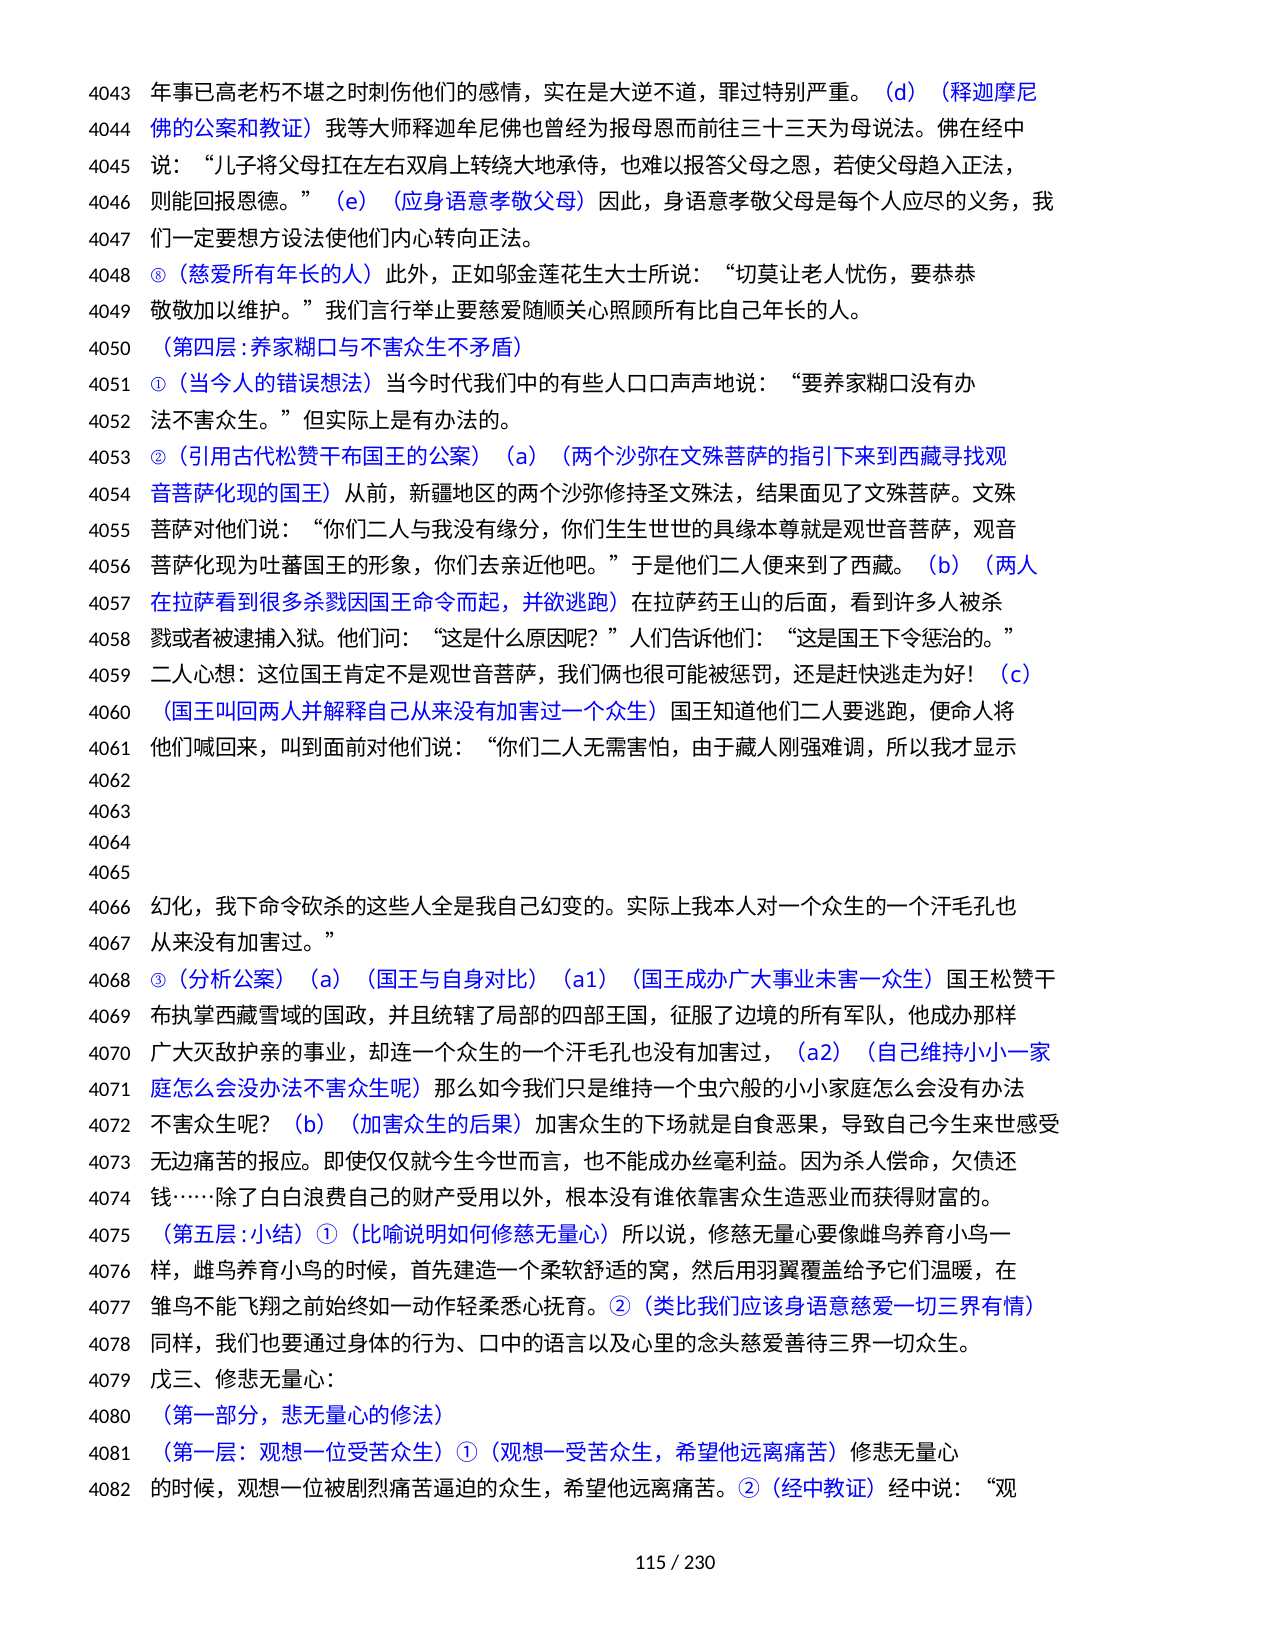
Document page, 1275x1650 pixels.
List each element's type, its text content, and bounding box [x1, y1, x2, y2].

text ③（分析公案）（a）（国王与自身对比）（a1）（国王成办广大事业未害一众生）国王松赞干 [150, 962, 1200, 993]
text 菩萨化现为吐蕃国王的形象，你们去亲近他吧。”于是他们二人便来到了西藏。（b）（两人 [150, 548, 1200, 580]
text 戊三、修悲无量心： [150, 1362, 1200, 1394]
text 不害众生呢？（b）（加害众生的后果）加害众生的下场就是自食恶果，导致自己今生来世感受 [150, 1107, 1200, 1139]
text 广大灭敌护亲的事业，却连一个众生的一个汗毛孔也没有加害过，（a2）（自己维持小小一家 [150, 1034, 1200, 1066]
text 说：“儿子将父母扛在左右双肩上转绕大地承侍，也难以报答父母之恩，若使父母趋入正法， [150, 148, 1200, 179]
text 他们喊回来，叫到面前对他们说：“你们二人无需害怕，由于藏人刚强难调，所以我才显示 [150, 730, 1200, 762]
text 的时候，观想一位被剧烈痛苦逼迫的众生，希望他远离痛苦。②（经中教证）经中说：“观 [150, 1471, 1200, 1503]
text 从来没有加害过。” [150, 925, 1200, 957]
text （第一层：观想一位受苦众生）①（观想一受苦众生，希望他远离痛苦）修悲无量心 [150, 1435, 1200, 1466]
text 们一定要想方设法使他们内心转向正法。 [150, 221, 1200, 252]
text 佛的公案和教证）我等大师释迦牟尼佛也曾经为报母恩而前往三十三天为母说法。佛在经中 [150, 111, 1200, 143]
text 音菩萨化现的国王）从前，新疆地区的两个沙弥修持圣文殊法，结果面见了文殊菩萨。文殊 [150, 476, 1200, 507]
text 同样，我们也要通过身体的行为、口中的语言以及心里的念头慈爱善待三界一切众生。 [150, 1326, 1200, 1357]
text 戮或者被逮捕入狱。他们问：“这是什么原因呢？”人们告诉他们：“这是国王下令惩治的。” [150, 621, 1200, 653]
text 菩萨对他们说：“你们二人与我没有缘分，你们生生世世的具缘本尊就是观世音菩萨，观音 [150, 512, 1200, 543]
text （第四层:养家糊口与不害众生不矛盾） [150, 330, 1200, 362]
text （第五层:小结）①（比喻说明如何修慈无量心）所以说，修慈无量心要像雌鸟养育小鸟一 [150, 1217, 1200, 1248]
text 敬敬加以维护。”我们言行举止要慈爱随顺关心照顾所有比自己年长的人。 [150, 293, 1200, 325]
text 雏鸟不能飞翔之前始终如一动作轻柔悉心抚育。②（类比我们应该身语意慈爱一切三界有情） [150, 1289, 1200, 1321]
text 布执掌西藏雪域的国政，并且统辖了局部的四部王国，征服了边境的所有军队，他成办那样 [150, 998, 1200, 1030]
text 样，雌鸟养育小鸟的时候，首先建造一个柔软舒适的窝，然后用羽翼覆盖给予它们温暖，在 [150, 1253, 1200, 1285]
text 幻化，我下命令砍杀的这些人全是我自己幻变的。实际上我本人对一个众生的一个汗毛孔也 [150, 889, 1200, 921]
text 年事已高老朽不堪之时刺伤他们的感情，实在是大逆不道，罪过特别严重。（d）（释迦摩尼 [150, 75, 1200, 107]
text 在拉萨看到很多杀戮因国王命令而起，并欲逃跑）在拉萨药王山的后面，看到许多人被杀 [150, 585, 1200, 616]
text 庭怎么会没办法不害众生呢）那么如今我们只是维持一个虫穴般的小小家庭怎么会没有办法 [150, 1071, 1200, 1103]
text 法不害众生。”但实际上是有办法的。 [150, 403, 1200, 434]
text 二人心想：这位国王肯定不是观世音菩萨，我们俩也很可能被惩罚，还是赶快逃走为好！（c） [150, 657, 1200, 689]
text 则能回报恩德。”（e）（应身语意孝敬父母）因此，身语意孝敬父母是每个人应尽的义务，我 [150, 184, 1200, 216]
text （国王叫回两人并解释自己从来没有加害过一个众生）国王知道他们二人要逃跑，便命人将 [150, 694, 1200, 726]
text 无边痛苦的报应。即使仅仅就今生今世而言，也不能成办丝毫利益。因为杀人偿命，欠债还 [150, 1144, 1200, 1176]
text ②（引用古代松赞干布国王的公案）（a）（两个沙弥在文殊菩萨的指引下来到西藏寻找观 [150, 439, 1200, 471]
text 钱……除了白白浪费自己的财产受用以外，根本没有谁依靠害众生造恶业而获得财富的。 [150, 1180, 1200, 1212]
text ①（当今人的错误想法）当今时代我们中的有些人口口声声地说：“要养家糊口没有办 [150, 366, 1200, 398]
text （第一部分，悲无量心的修法） [150, 1398, 1200, 1430]
text ⑧（慈爱所有年长的人）此外，正如邬金莲花生大士所说：“切莫让老人忧伤，要恭恭 [150, 257, 1200, 289]
